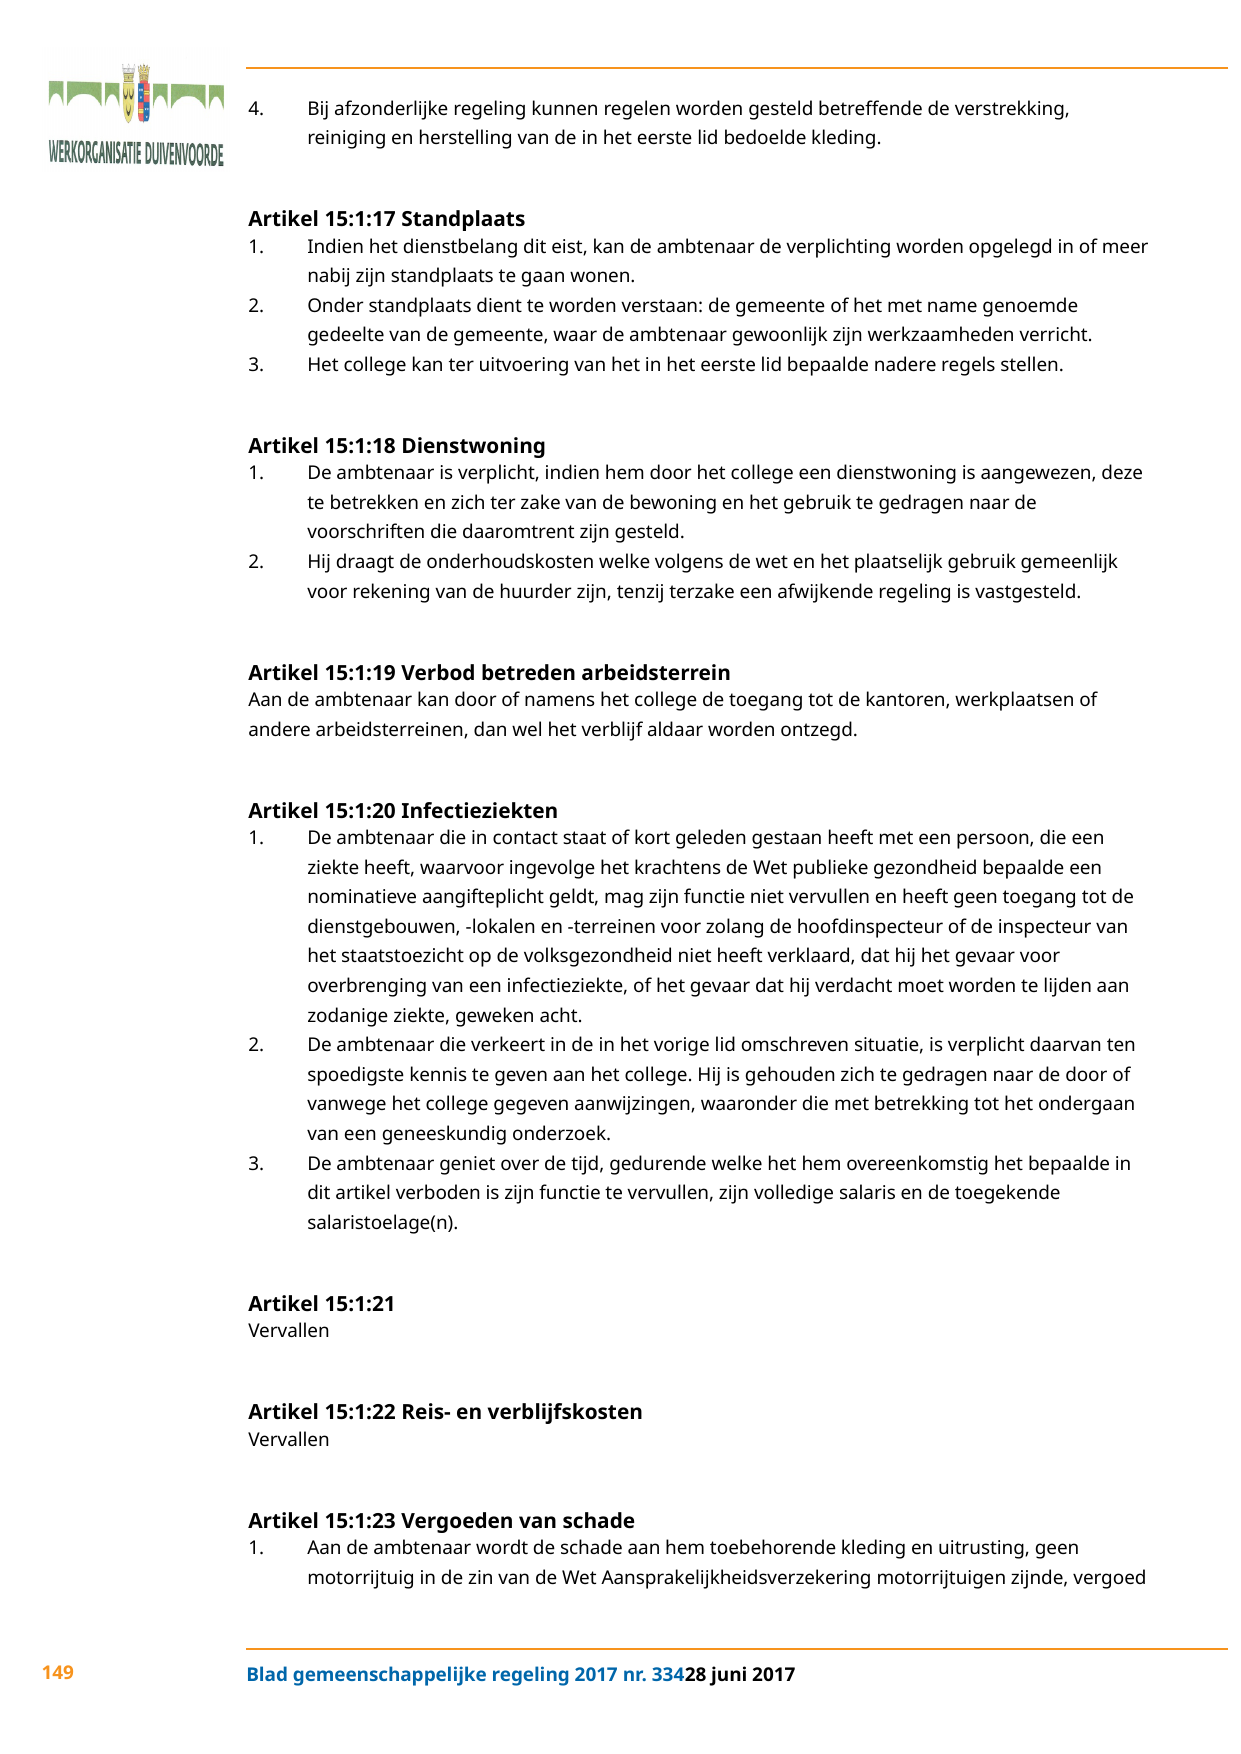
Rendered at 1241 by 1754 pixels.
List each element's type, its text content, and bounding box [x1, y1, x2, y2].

text Artikel 15:1:21 [248, 1289, 1152, 1317]
text Vervallen [248, 1426, 1152, 1452]
picture [41, 47, 231, 172]
list Aan de ambtenaar wordt de schade aan hem toebehorende kleding en uitrusting, geen motorrijtuig in de zin van de Wet Aansprakelijkheidsverzekering motorrijtuigen zijnde, vergoed [248, 1534, 1152, 1589]
text Artikel 15:1:20 Infectieziekten [248, 796, 1152, 824]
text Artikel 15:1:22 Reis- en verblijfskosten [248, 1397, 1152, 1426]
list Hij draagt de onderhoudskosten welke volgens de wet en het plaatselijk gebruik gemeenlijk voor rekening van de huurder zijn, tenzij terzake een afwijkende regeling is vastgesteld. [248, 548, 1152, 604]
list Het college kan ter uitvoering van het in het eerste lid bepaalde nadere regels stellen. [248, 351, 1152, 377]
text Artikel 15:1:17 Standplaats [248, 204, 1152, 233]
text Vervallen [248, 1317, 1152, 1343]
text Artikel 15:1:18 Dienstwoning [248, 431, 1152, 459]
list Bij afzonderlijke regeling kunnen regelen worden gesteld betreffende de verstrekking, reiniging en herstelling van de in het eerste lid bedoelde kleding. [248, 95, 1152, 150]
list De ambtenaar is verplicht, indien hem door het college een dienstwoning is aangewezen, deze te betrekken en zich ter zake van de bewoning en het gebruik te gedragen naar de voorschriften die daaromtrent zijn gesteld. [248, 459, 1152, 544]
list Indien het dienstbelang dit eist, kan de ambtenaar de verplichting worden opgelegd in of meer nabij zijn standplaats te gaan wonen. [248, 233, 1152, 288]
list De ambtenaar geniet over de tijd, gedurende welke het hem overeenkomstig het bepaalde in dit artikel verboden is zijn functie te vervullen, zijn volledige salaris en de toegekende salaristoelage(n). [248, 1150, 1152, 1235]
list De ambtenaar die verkeert in de in het vorige lid omschreven situatie, is verplicht daarvan ten spoedigste kennis te geven aan het college. Hij is gehouden zich te gedragen naar de door of vanwege het college gegeven aanwijzingen, waaronder die met betrekking tot het ondergaan van een geneeskundig onderzoek. [248, 1031, 1152, 1146]
list Onder standplaats dient te worden verstaan: de gemeente of het met name genoemde gedeelte van de gemeente, waar de ambtenaar gewoonlijk zijn werkzaamheden verricht. [248, 292, 1152, 347]
text Artikel 15:1:19 Verbod betreden arbeidsterrein [248, 658, 1152, 686]
text Aan de ambtenaar kan door of namens het college de toegang tot de kantoren, werkplaatsen of andere arbeidsterreinen, dan wel het verblijf aldaar worden ontzegd. [248, 686, 1152, 742]
text Artikel 15:1:23 Vergoeden van schade [248, 1506, 1152, 1534]
list De ambtenaar die in contact staat of kort geleden gestaan heeft met een persoon, die een ziekte heeft, waarvoor ingevolge het krachtens de Wet publieke gezondheid bepaalde een nominatieve aangifteplicht geldt, mag zijn functie niet vervullen en heeft geen toegang tot de dienstgebouwen, -lokalen en -terreinen voor zolang de hoofdinspecteur of de inspecteur van het staatstoezicht op de volksgezondheid niet heeft verklaard, dat hij het gevaar voor overbrenging van een infectieziekte, of het gevaar dat hij verdacht moet worden te lijden aan zodanige ziekte, geweken acht. [248, 824, 1152, 1028]
